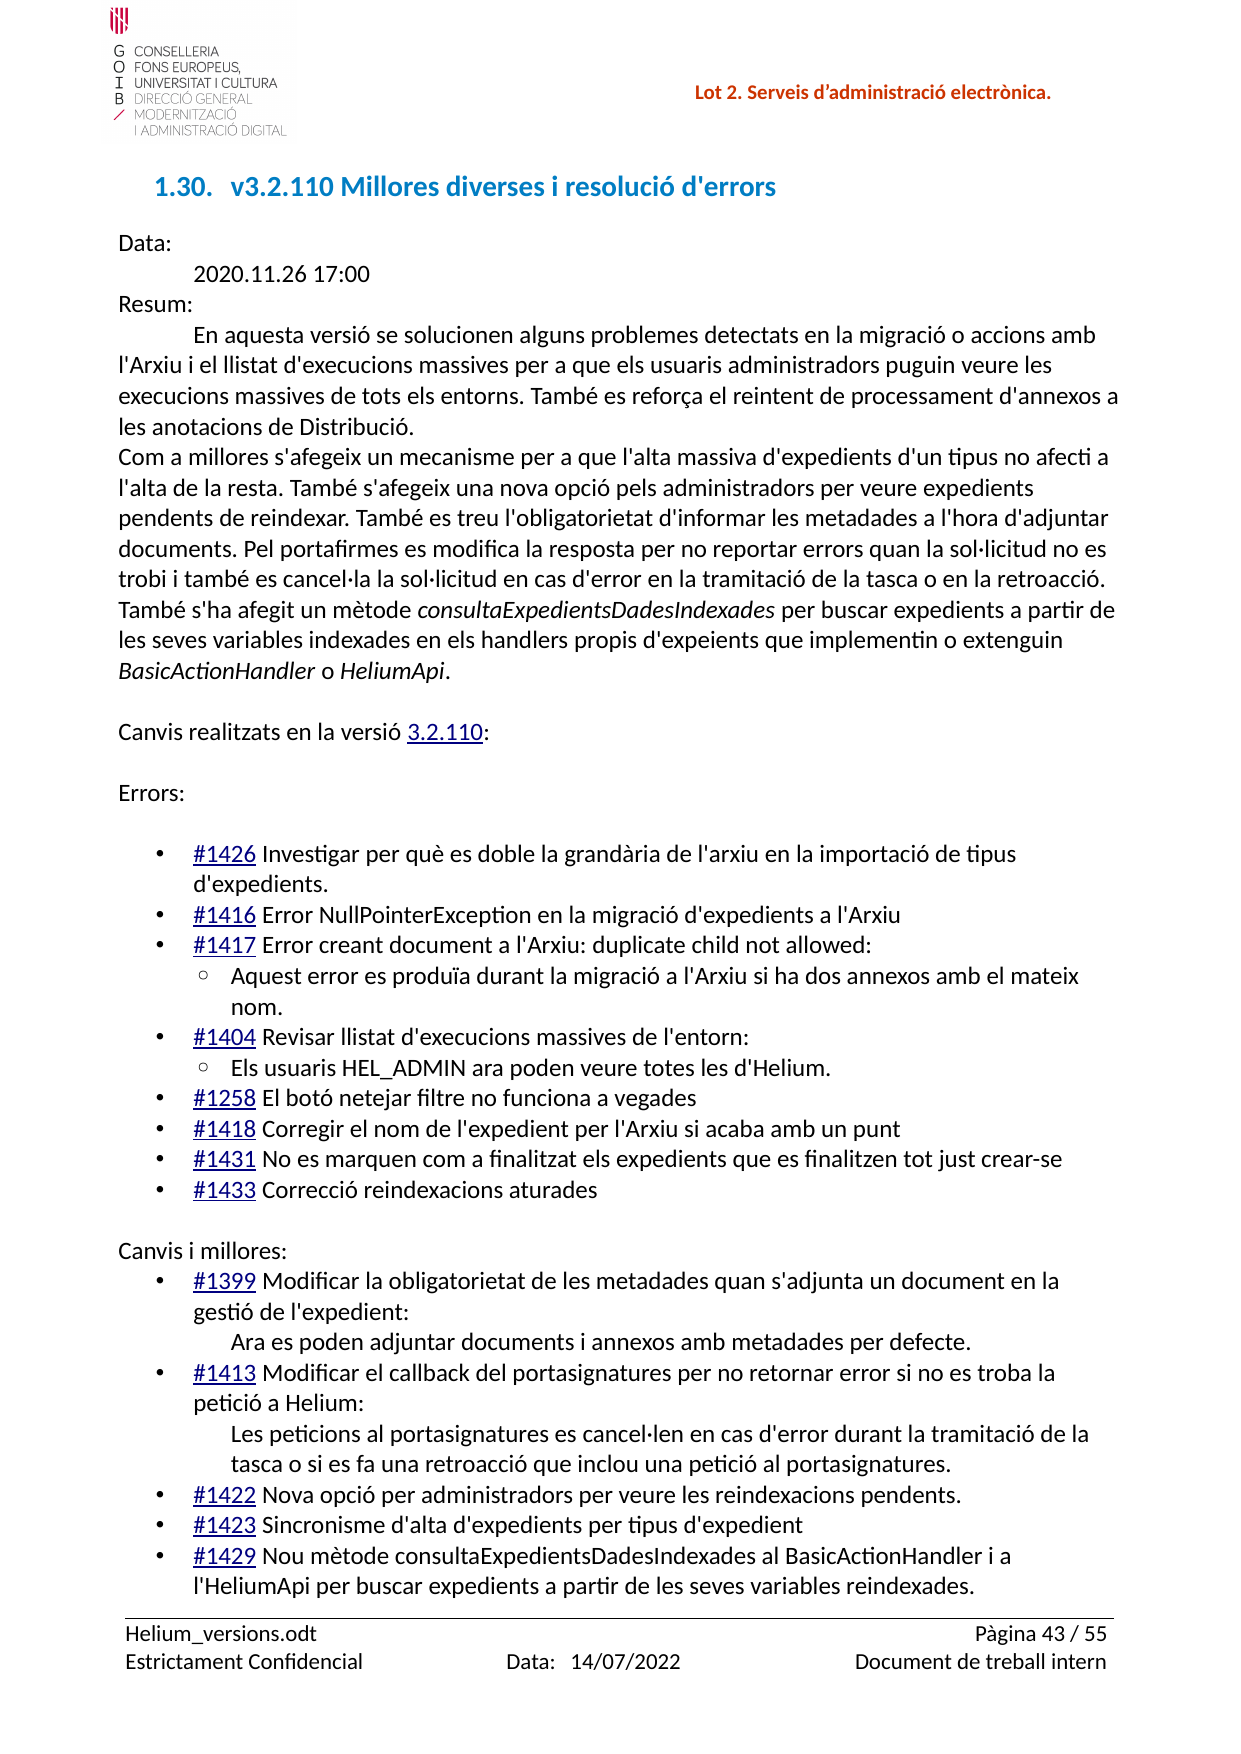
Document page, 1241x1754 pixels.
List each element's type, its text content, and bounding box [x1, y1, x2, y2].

text Canvis realitzats en la versió 3.2.110: [118, 716, 1122, 746]
list #1258 El botó netejar filtre no funciona a vegades [156, 1082, 1122, 1113]
list #1422 Nova opció per administradors per veure les reindexacions pendents. [156, 1479, 1122, 1509]
list #1417 Error creant document a l'Arxiu: duplicate child not allowed: [156, 929, 1122, 960]
list #1399 Modificar la obligatorietat de les metadades quan s'adjunta un document en la gestió de l'expedient: [156, 1265, 1122, 1326]
text Data: [118, 228, 1122, 258]
list #1413 Modificar el callback del portasignatures per no retornar error si no es troba la petició a Helium: [156, 1357, 1122, 1418]
list Els usuaris HEL_ADMIN ara poden veure totes les d'Helium. [193, 1052, 1122, 1082]
list #1423 Sincronisme d'alta d'expedients per tipus d'expedient [156, 1509, 1122, 1540]
text Com a millores s'afegeix un mecanisme per a que l'alta massiva d'expedients d'un tipus no afecti a l'alta de la resta. També s'afegeix una nova opció pels administradors per veure expedients pendents de reindexar. També es treu l'obligatorietat d'informar les metadades a l'hora d'adjuntar documents. Pel portafirmes es modifica la resposta per no reportar errors quan la sol·licitud no es trobi i també es cancel·la la sol·licitud en cas d'error en la tramitació de la tasca o en la retroacció. També s'ha afegit un mètode consultaExpedientsDadesIndexades per buscar expedients a partir de les seves variables indexades en els handlers propis d'expeients que implementin o extenguin BasicActionHandler o HeliumApi. [118, 441, 1122, 685]
list #1404 Revisar llistat d'execucions massives de l'entorn: [156, 1021, 1122, 1052]
text Canvis i millores: [118, 1235, 1122, 1265]
list #1418 Corregir el nom de l'expedient per l'Arxiu si acaba amb un punt [156, 1113, 1122, 1143]
list #1433 Correcció reindexacions aturades [156, 1174, 1122, 1204]
list Les peticions al portasignatures es cancel·len en cas d'error durant la tramitació de la tasca o si es fa una retroacció que inclou una petició al portasignatures. [193, 1418, 1122, 1479]
list #1426 Investigar per què es doble la grandària de l'arxiu en la importació de tipus d'expedients. [156, 838, 1122, 899]
list #1429 Nou mètode consultaExpedientsDadesIndexades al BasicActionHandler i a l'HeliumApi per buscar expedients a partir de les seves variables reindexades. [156, 1540, 1122, 1601]
picture [100, 0, 297, 144]
text Errors: [118, 777, 1122, 807]
list #1416 Error NullPointerException en la migració d'expedients a l'Arxiu [156, 899, 1122, 929]
text Resum: [118, 289, 1122, 319]
subtitle v3.2.110 Millores diverses i resolució d'errors [153, 168, 1122, 204]
text 2020.11.26 17:00 [118, 258, 1122, 289]
list Aquest error es produïa durant la migració a l'Arxiu si ha dos annexos amb el mateix nom. [193, 960, 1122, 1021]
list Ara es poden adjuntar documents i annexos amb metadades per defecte. [193, 1326, 1122, 1357]
text En aquesta versió se solucionen alguns problemes detectats en la migració o accions amb l'Arxiu i el llistat d'execucions massives per a que els usuaris administradors puguin veure les execucions massives de tots els entorns. També es reforça el reintent de processament d'annexos a les anotacions de Distribució. [118, 319, 1122, 441]
list #1431 No es marquen com a finalitzat els expedients que es finalitzen tot just crear-se [156, 1143, 1122, 1174]
